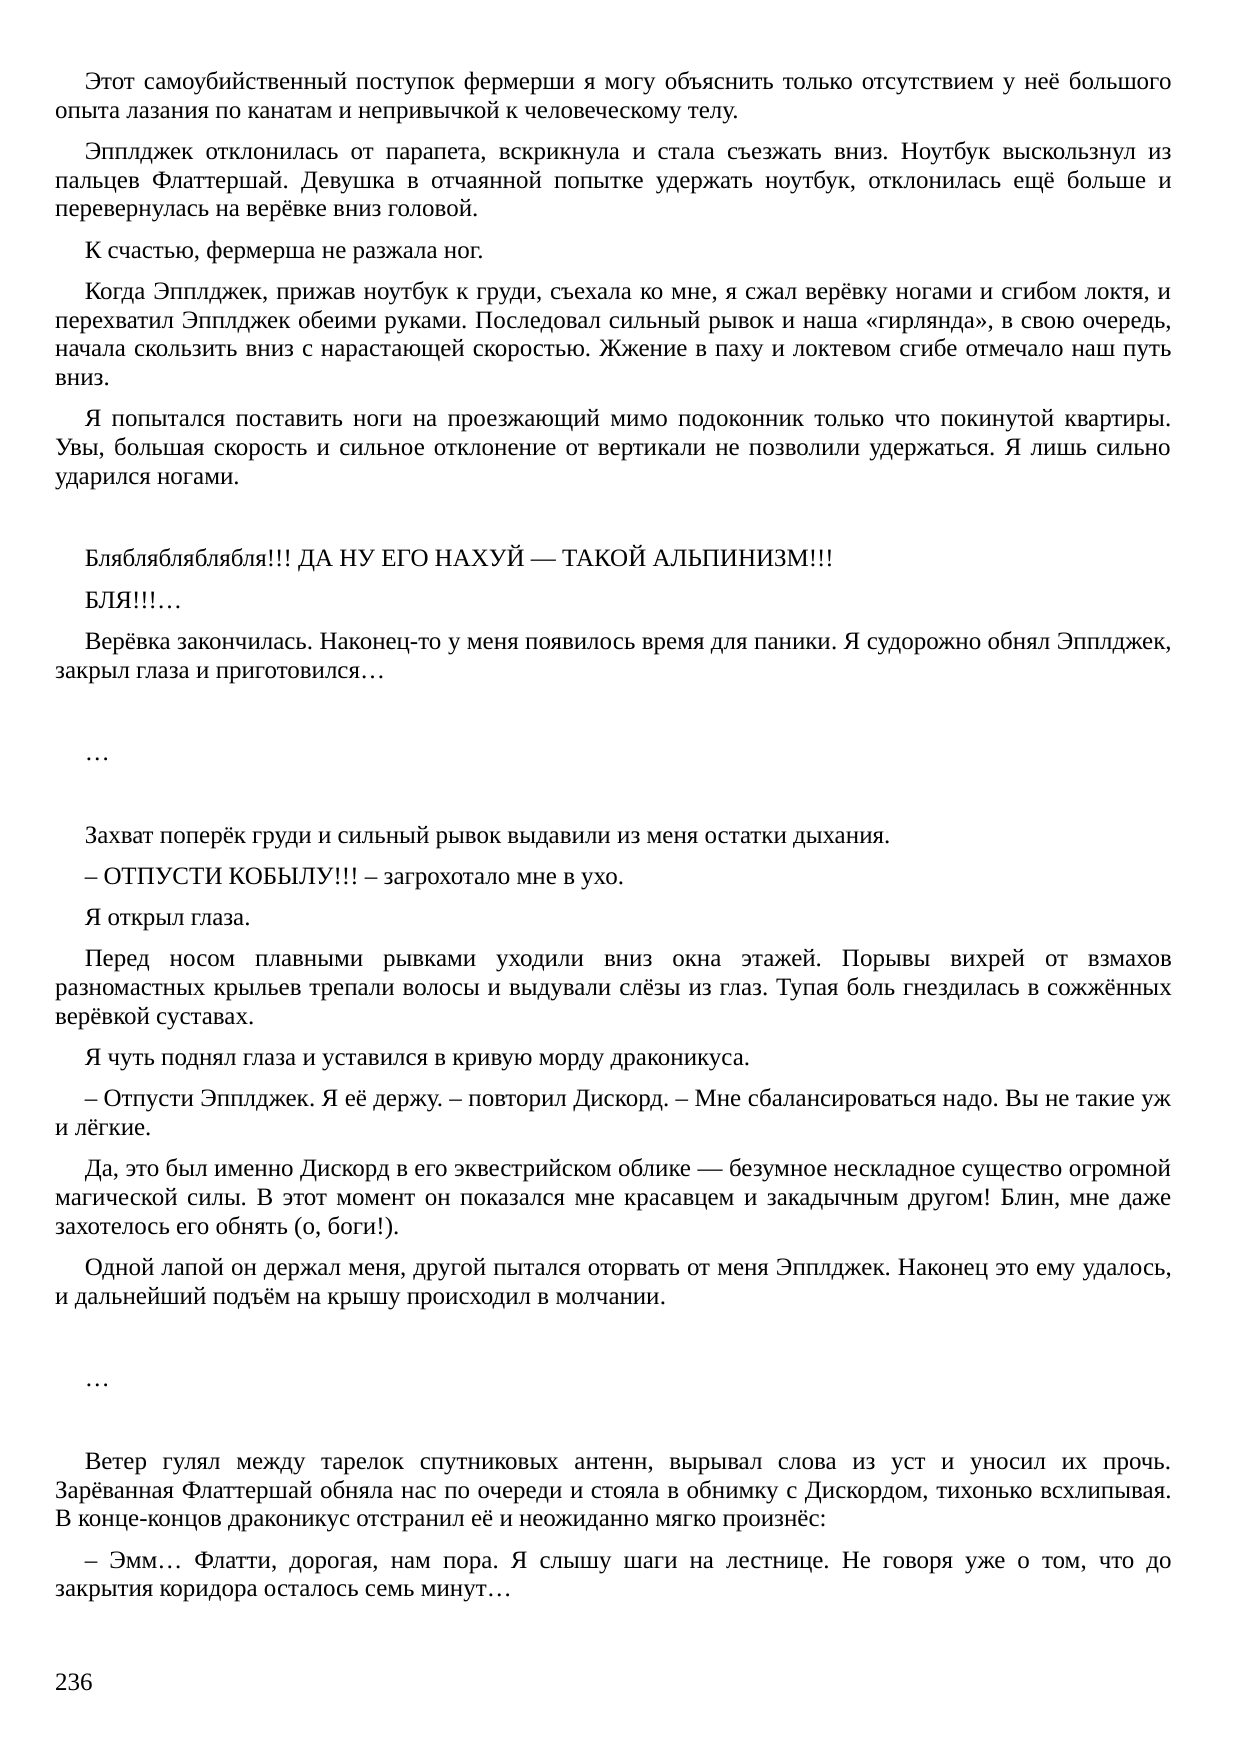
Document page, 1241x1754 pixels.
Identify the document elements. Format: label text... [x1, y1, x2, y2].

text Я попытался поставить ноги на проезжающий мимо подоконник только что покинутой квартиры. Увы, большая скорость и сильное отклонение от вертикали не позволили удержаться. Я лишь сильно ударился ногами. [55, 403, 1173, 490]
text – ОТПУСТИ КОБЫЛУ!!! – загрохотало мне в ухо. [55, 861, 1173, 890]
text Я чуть поднял глаза и уставился в кривую морду драконикуса. [55, 1042, 1173, 1071]
text Когда Эпплджек, прижав ноутбук к груди, съехала ко мне, я сжал верёвку ногами и сгибом локтя, и перехватил Эпплджек обеими руками. Последовал сильный рывок и наша «гирлянда», в свою очередь, начала скользить вниз с нарастающей скоростью. Жжение в паху и локтевом сгибе отмечало наш путь вниз. [55, 276, 1173, 391]
text … [55, 737, 1173, 766]
text БЛЯ!!!… [55, 585, 1173, 613]
text Да, это был именно Дискорд в его эквестрийском облике — безумное нескладное существо огромной магической силы. В этот момент он показался мне красавцем и закадычным другом! Блин, мне даже захотелось его обнять (о, боги!). [55, 1153, 1173, 1240]
text Я открыл глаза. [55, 902, 1173, 931]
text Перед носом плавными рывками уходили вниз окна этажей. Порывы вихрей от взмахов разномастных крыльев трепали волосы и выдували слёзы из глаз. Тупая боль гнездилась в сожжённых верёвкой суставах. [55, 943, 1173, 1030]
text К счастью, фермерша не разжала ног. [55, 235, 1173, 263]
text Эпплджек отклонилась от парапета, вскрикнула и стала съезжать вниз. Ноутбук выскользнул из пальцев Флаттершай. Девушка в отчаянной попытке удержать ноутбук, отклонилась ещё больше и перевернулась на верёвке вниз головой. [55, 136, 1173, 222]
text Одной лапой он держал меня, другой пытался оторвать от меня Эпплджек. Наконец это ему удалось, и дальнейший подъём на крышу происходил в молчании. [55, 1252, 1173, 1310]
text … [55, 1363, 1173, 1392]
text Ветер гулял между тарелок спутниковых антенн, вырывал слова из уст и уносил их прочь. Зарёванная Флаттершай обняла нас по очереди и стояла в обнимку с Дискордом, тихонько всхлипывая. В конце-концов драконикус отстранил её и неожиданно мягко произнёс: [55, 1446, 1173, 1532]
text Бляблябляблябля!!! ДА НУ ЕГО НАХУЙ — ТАКОЙ АЛЬПИНИЗМ!!! [55, 543, 1173, 572]
text Верёвка закончилась. Наконец-то у меня появилось время для паники. Я судорожно обнял Эпплджек, закрыл глаза и приготовился… [55, 626, 1173, 683]
text – Отпусти Эпплджек. Я её держу. – повторил Дискорд. – Мне сбалансироваться надо. Вы не такие уж и лёгкие. [55, 1083, 1173, 1141]
text Захват поперёк груди и сильный рывок выдавили из меня остатки дыхания. [55, 820, 1173, 848]
text Этот самоубийственный поступок фермерши я могу объяснить только отсутствием у неё большого опыта лазания по канатам и непривычкой к человеческому телу. [55, 66, 1173, 123]
text – Эмм… Флатти, дорогая, нам пора. Я слышу шаги на лестнице. Не говоря уже о том, что до закрытия коридора осталось семь минут… [55, 1545, 1173, 1602]
